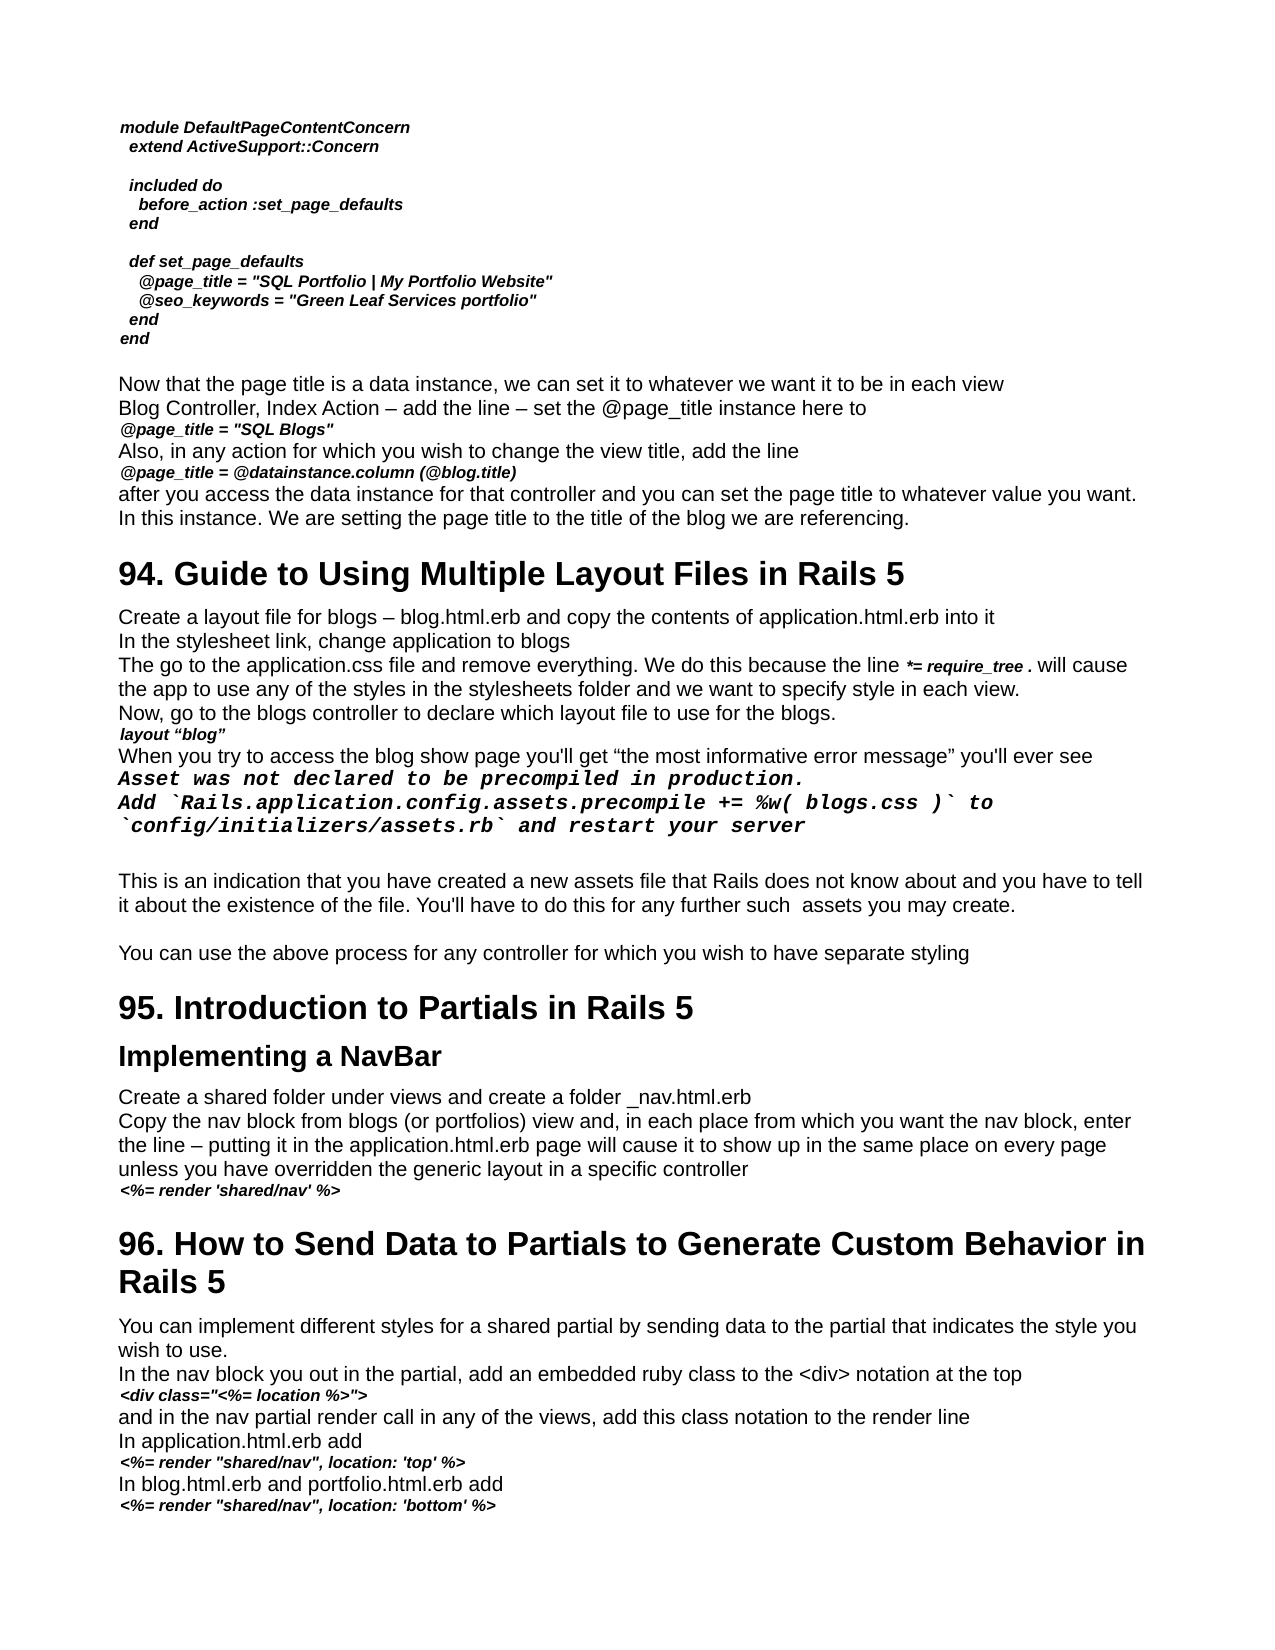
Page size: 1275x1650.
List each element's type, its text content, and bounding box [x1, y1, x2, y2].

text Now that the page title is a data instance, we can set it to whatever we want it to be in each view [118, 372, 1157, 396]
text Also, in any action for which you wish to change the view title, add the line [118, 439, 1157, 463]
text Create a shared folder under views and create a folder _nav.html.erb [118, 1085, 1157, 1109]
text end [117, 214, 1157, 233]
text before_action :set_page_defaults [117, 195, 1157, 214]
text @seo_keywords = "Green Leaf Services portfolio" [117, 291, 1157, 310]
text and in the nav partial render call in any of the views, add this class notation to the render line [118, 1404, 1157, 1428]
text Create a layout file for blogs – blog.html.erb and copy the contents of application.html.erb into it [118, 605, 1157, 629]
text This is an indication that you have created a new assets file that Rails does not know about and you have to tell it about the existence of the file. You'll have to do this for any further such assets you may create. [118, 868, 1157, 916]
text <%= render 'shared/nav' %> [117, 1181, 1157, 1200]
subtitle 94. Guide to Using Multiple Layout Files in Rails 5 [118, 554, 1157, 593]
text You can use the above process for any controller for which you wish to have separate styling [118, 940, 1157, 964]
text @page_title = @datainstance.column (@blog.title) [117, 463, 1157, 482]
text Copy the nav block from blogs (or portfolios) view and, in each place from which you want the nav block, enter the line – putting it in the application.html.erb page will cause it to show up in the same place on every page unless you have overridden the generic layout in a specific controller [118, 1109, 1157, 1181]
text layout “blog” [117, 725, 1157, 744]
text Add `Rails.application.config.assets.precompile += %w( blogs.css )` to `config/initializers/assets.rb` and restart your server [118, 792, 1157, 839]
text Blog Controller, Index Action – add the line – set the @page_title instance here to [118, 396, 1157, 420]
text def set_page_defaults [117, 252, 1157, 271]
text module DefaultPageContentConcern [117, 118, 1157, 137]
text Asset was not declared to be precompiled in production. [118, 768, 1157, 792]
text @page_title = "SQL Blogs" [117, 420, 1157, 439]
text @page_title = "SQL Portfolio | My Portfolio Website" [117, 271, 1157, 291]
text end [117, 329, 1157, 348]
subtitle 95. Introduction to Partials in Rails 5 [118, 988, 1157, 1027]
text The go to the application.css file and remove everything. We do this because the line *= require_tree . will cause the app to use any of the styles in the stylesheets folder and we want to specify style in each view. [118, 653, 1157, 701]
text When you try to access the blog show page you'll get “the most informative error message” you'll ever see [118, 744, 1157, 768]
text In the stylesheet link, change application to blogs [118, 629, 1157, 653]
text included do [117, 176, 1157, 195]
subtitle Implementing a NavBar [118, 1039, 1157, 1073]
text extend ActiveSupport::Concern [117, 137, 1157, 156]
text after you access the data instance for that controller and you can set the page title to whatever value you want. In this instance. We are setting the page title to the title of the blog we are referencing. [118, 482, 1157, 530]
text In blog.html.erb and portfolio.html.erb add [118, 1472, 1157, 1496]
text Now, go to the blogs controller to declare which layout file to use for the blogs. [118, 701, 1157, 725]
subtitle 96. How to Send Data to Partials to Generate Custom Behavior in Rails 5 [118, 1224, 1157, 1301]
text <%= render "shared/nav", location: 'bottom' %> [117, 1496, 1157, 1515]
text You can implement different styles for a shared partial by sending data to the partial that indicates the style you wish to use. [118, 1313, 1157, 1361]
text In the nav block you out in the partial, add an embedded ruby class to the <div> notation at the top [118, 1361, 1157, 1385]
text <div class="<%= location %>"> [117, 1385, 1157, 1404]
text end [117, 310, 1157, 329]
text <%= render "shared/nav", location: 'top' %> [117, 1452, 1157, 1472]
text In application.html.erb add [118, 1428, 1157, 1452]
